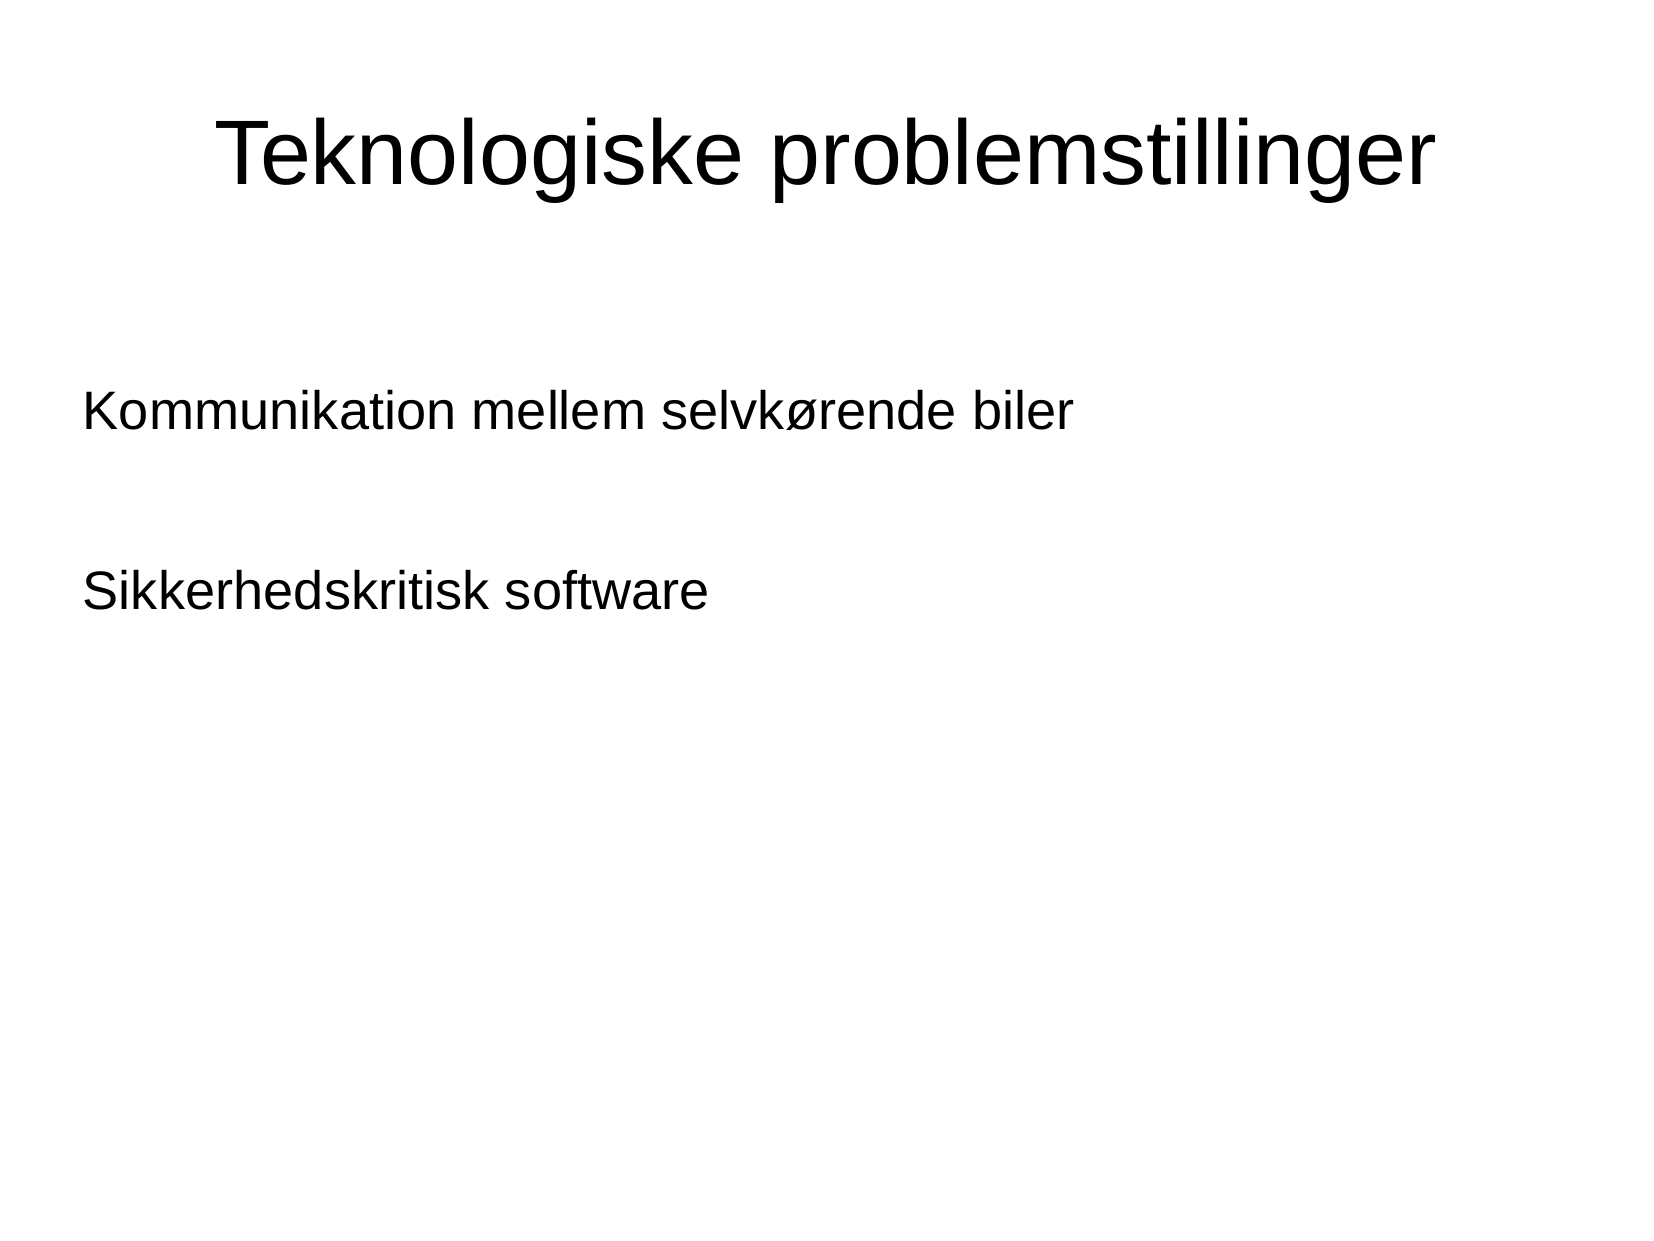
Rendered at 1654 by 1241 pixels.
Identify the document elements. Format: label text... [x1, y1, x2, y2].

title Teknologiske problemstillinger [82, 49, 1571, 257]
list Kommunikation mellem selvkørende biler Sikkerhedskritisk software [82, 290, 1571, 1010]
